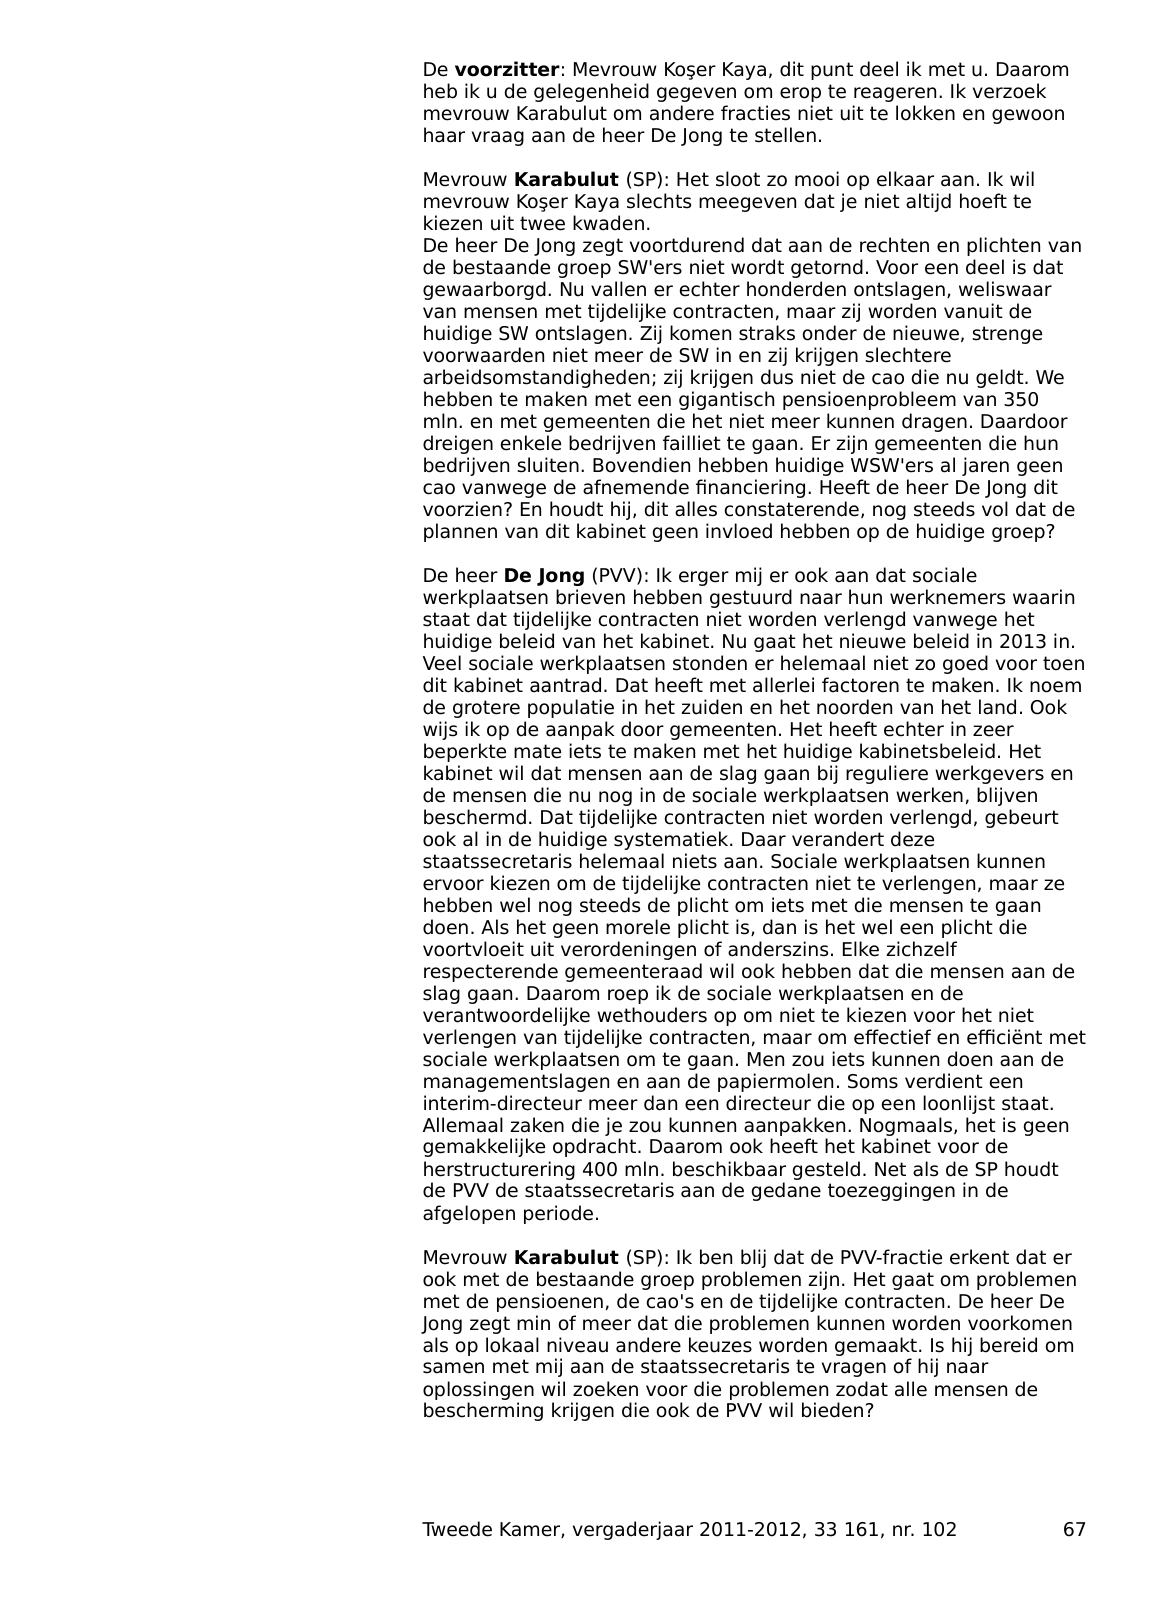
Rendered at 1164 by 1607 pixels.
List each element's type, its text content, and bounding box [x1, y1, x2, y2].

text Mevrouw Karabulut (SP): Ik ben blij dat de PVV-fractie erkent dat er ook met de bestaande groep problemen zijn. Het gaat om problemen met de pensioenen, de cao's en de tijdelijke contracten. De heer De Jong zegt min of meer dat die problemen kunnen worden voorkomen als op lokaal niveau andere keuzes worden gemaakt. Is hij bereid om samen met mij aan de staatssecretaris te vragen of hij naar oplossingen wil zoeken voor die problemen zodat alle mensen de bescherming krijgen die ook de PVV wil bieden? [422, 1247, 1087, 1422]
text Mevrouw Karabulut (SP): Het sloot zo mooi op elkaar aan. Ik wil mevrouw Koşer Kaya slechts meegeven dat je niet altijd hoeft te kiezen uit twee kwaden. [422, 169, 1087, 235]
text De heer De Jong (PVV): Ik erger mij er ook aan dat sociale werkplaatsen brieven hebben gestuurd naar hun werknemers waarin staat dat tijdelijke contracten niet worden verlengd vanwege het huidige beleid van het kabinet. Nu gaat het nieuwe beleid in 2013 in. Veel sociale werkplaatsen stonden er helemaal niet zo goed voor toen dit kabinet aantrad. Dat heeft met allerlei factoren te maken. Ik noem de grotere populatie in het zuiden en het noorden van het land. Ook wijs ik op de aanpak door gemeenten. Het heeft echter in zeer beperkte mate iets te maken met het huidige kabinetsbeleid. Het kabinet wil dat mensen aan de slag gaan bij reguliere werkgevers en de mensen die nu nog in de sociale werkplaatsen werken, blijven beschermd. Dat tijdelijke contracten niet worden verlengd, gebeurt ook al in de huidige systematiek. Daar verandert deze staatssecretaris helemaal niets aan. Sociale werkplaatsen kunnen ervoor kiezen om de tijdelijke contracten niet te verlengen, maar ze hebben wel nog steeds de plicht om iets met die mensen te gaan doen. Als het geen morele plicht is, dan is het wel een plicht die voortvloeit uit verordeningen of anderszins. Elke zichzelf respecterende gemeenteraad wil ook hebben dat die mensen aan de slag gaan. Daarom roep ik de sociale werkplaatsen en de verantwoordelijke wethouders op om niet te kiezen voor het niet verlengen van tijdelijke contracten, maar om effectief en efficiënt met sociale werkplaatsen om te gaan. Men zou iets kunnen doen aan de managementslagen en aan de papiermolen. Soms verdient een interim-directeur meer dan een directeur die op een loonlijst staat. Allemaal zaken die je zou kunnen aanpakken. Nogmaals, het is geen gemakkelijke opdracht. Daarom ook heeft het kabinet voor de herstructurering 400 mln. beschikbaar gesteld. Net als de SP houdt de PVV de staatssecretaris aan de gedane toezeggingen in de afgelopen periode. [422, 565, 1087, 1224]
text De voorzitter: Mevrouw Koşer Kaya, dit punt deel ik met u. Daarom heb ik u de gelegenheid gegeven om erop te reageren. Ik verzoek mevrouw Karabulut om andere fracties niet uit te lokken en gewoon haar vraag aan de heer De Jong te stellen. [422, 59, 1087, 147]
text De heer De Jong zegt voortdurend dat aan de rechten en plichten van de bestaande groep SW'ers niet wordt getornd. Voor een deel is dat gewaarborgd. Nu vallen er echter honderden ontslagen, weliswaar van mensen met tijdelijke contracten, maar zij worden vanuit de huidige SW ontslagen. Zij komen straks onder de nieuwe, strenge voorwaarden niet meer de SW in en zij krijgen slechtere arbeidsomstandigheden; zij krijgen dus niet de cao die nu geldt. We hebben te maken met een gigantisch pensioenprobleem van 350 mln. en met gemeenten die het niet meer kunnen dragen. Daardoor dreigen enkele bedrijven failliet te gaan. Er zijn gemeenten die hun bedrijven sluiten. Bovendien hebben huidige WSW'ers al jaren geen cao vanwege de afnemende financiering. Heeft de heer De Jong dit voorzien? En houdt hij, dit alles constaterende, nog steeds vol dat de plannen van dit kabinet geen invloed hebben op de huidige groep? [422, 235, 1087, 543]
